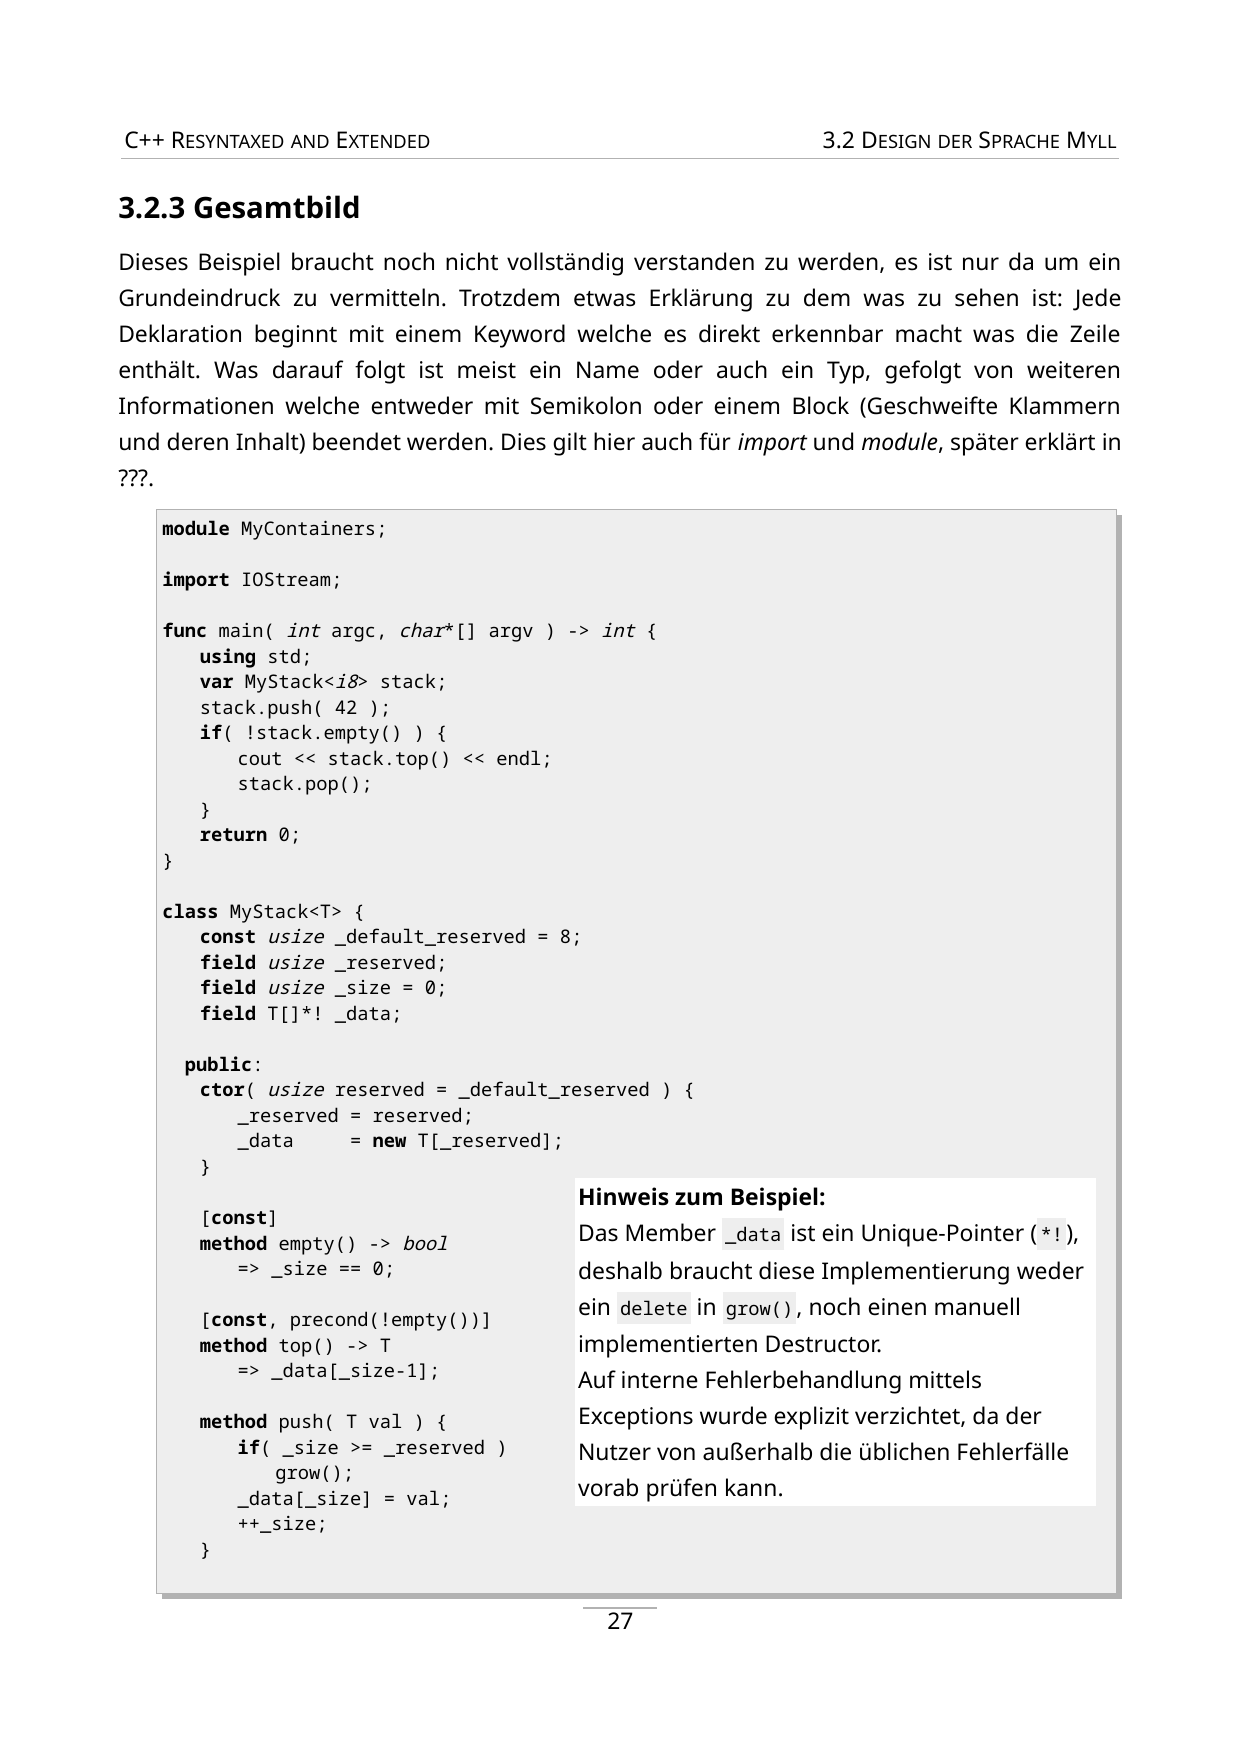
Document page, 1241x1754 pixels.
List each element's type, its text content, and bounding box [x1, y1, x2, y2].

text Dieses Beispiel braucht noch nicht vollständig verstanden zu werden, es ist nur da um ein Grundeindruck zu vermitteln. Trotzdem etwas Erklärung zu dem was zu sehen ist: Jede Deklaration beginnt mit einem Keyword welche es direkt erkennbar macht was die Zeile enthält. Was darauf folgt ist meist ein Name oder auch ein Typ, gefolgt von weiteren Informationen welche entweder mit Semikolon oder einem Block (Geschweifte Klammern und deren Inhalt) beendet werden. Dies gilt hier auch für import und module, später erklärt in ???. [118, 246, 1122, 493]
text cout << stack.top() << endl; stack.pop(); } return 0; } class MyStack<T> { const usize _default_reserved = 8; field usize _reserved; field usize _size = 0; field T[]*! _data; public: ctor( usize reserved = _default_reserved ) { _reserved = reserved; _data = new T[_reserved]; } [const] method empty() -> bool => _size == 0; [const, precond(!empty())] method top() -> T => _data[_size-1]; method push( T val ) { if( _size >= _reserved ) grow(); _data[_size] = val; ++_size; } [157, 739, 1116, 1593]
subtitle Gesamtbild [118, 187, 1122, 227]
text Hinweis zum Beispiel: Das Member _data ist ein Unique-Pointer (*!), deshalb braucht diese Implementierung weder ein delete in grow(), noch einen manuell implementierten Destructor. Auf interne Fehlerbehandlung mittels Exceptions wurde explizit verzichtet, da der Nutzer von außerhalb die üblichen Fehlerfälle vorab prüfen kann. [578, 1181, 1093, 1503]
text module MyContainers; import IOStream; func main( int argc, char*[] argv ) -> int { using std; var MyStack<i8> stack; stack.push( 42 ); if( !stack.empty() ) { [157, 510, 1116, 739]
